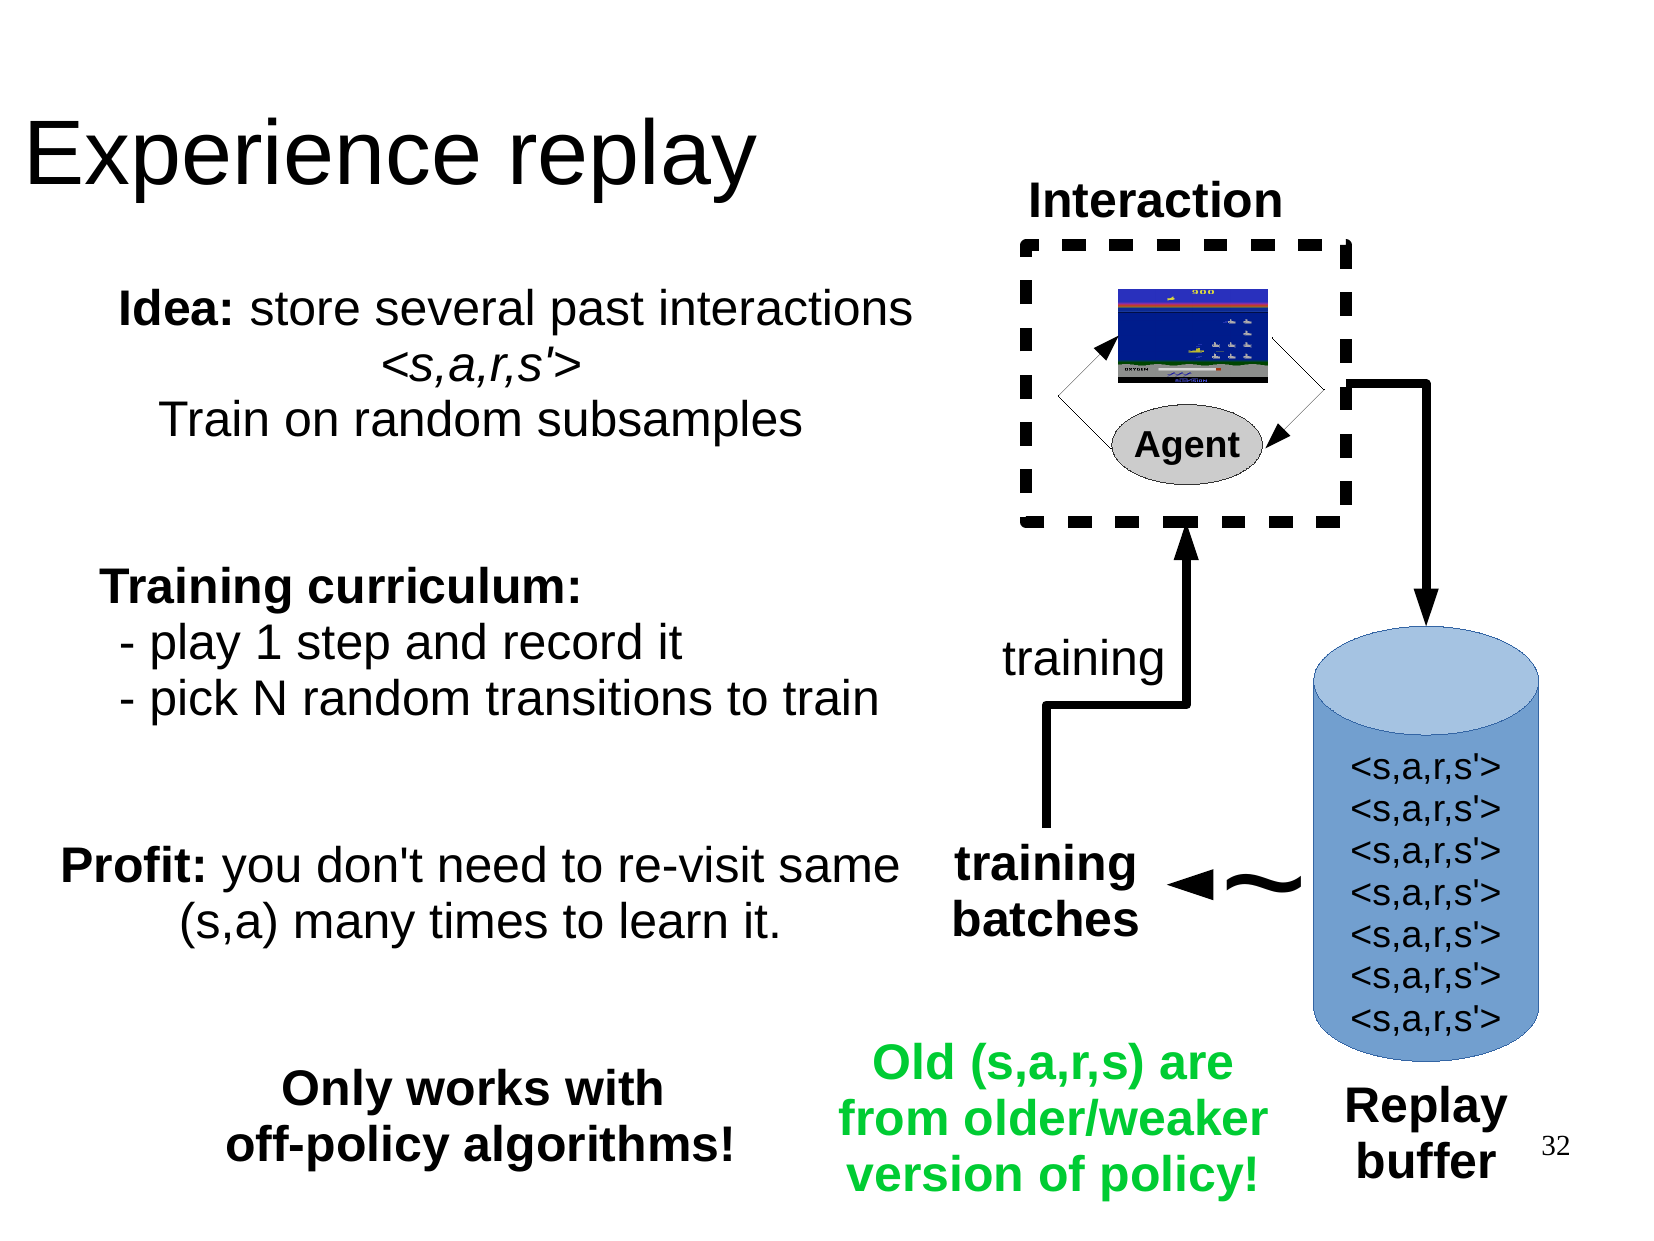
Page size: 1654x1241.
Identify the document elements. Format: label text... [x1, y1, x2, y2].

text_box Old (s,a,r,s) are from older/weaker version of policy! [823, 1027, 1285, 1211]
text_box Replay buffer [1329, 1070, 1524, 1198]
text_box Agent [1111, 404, 1263, 485]
text_box ~ [1205, 790, 1323, 973]
title Experience replay [23, 49, 1512, 257]
text_box training [977, 622, 1191, 736]
text_box training batches [928, 828, 1165, 956]
text_box Interaction [1013, 164, 1300, 236]
picture [1118, 289, 1268, 383]
text_box Idea: store several past interactions <s,a,r,s'> Train on random subsamples Training curriculum: - play 1 step and record it - pick N random transitions to train Profit: you don't need to re-visit same (s,a) many times to learn it. Only works with off-policy algorithms! [28, 216, 933, 1241]
text_box [1026, 257, 1346, 523]
text_box <s,a,r,s'> <s,a,r,s'> <s,a,r,s'> <s,a,r,s'> <s,a,r,s'> <s,a,r,s'> <s,a,r,s'> [1313, 685, 1539, 1062]
